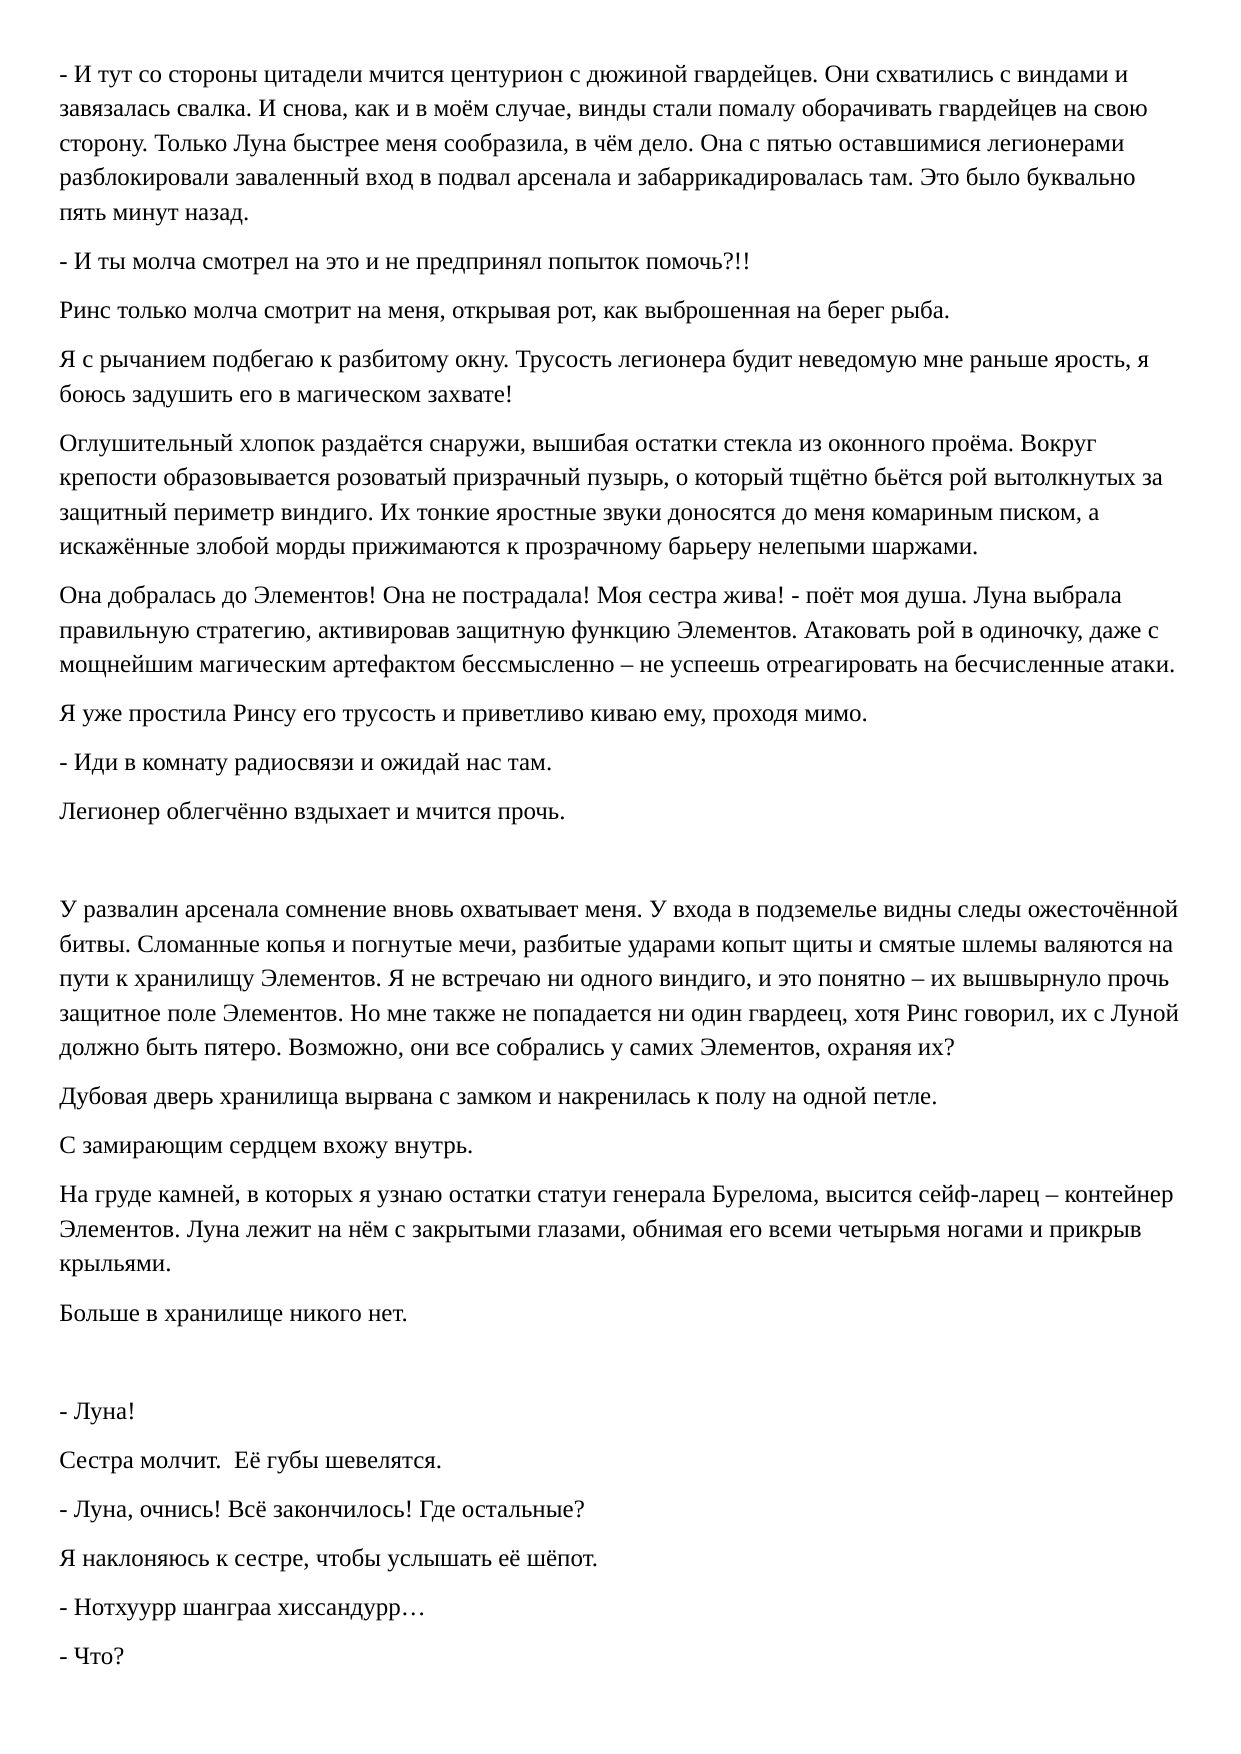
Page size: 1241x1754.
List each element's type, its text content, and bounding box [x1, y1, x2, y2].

text На груде камней, в которых я узнаю остатки статуи генерала Бурелома, высится сейф-ларец – контейнер Элементов. Луна лежит на нём с закрытыми глазами, обнимая его всеми четырьмя ногами и прикрыв крыльями. [59, 1179, 1181, 1277]
text Я с рычанием подбегаю к разбитому окну. Трусость легионера будит неведомую мне раньше ярость, я боюсь задушить его в магическом захвате! [59, 344, 1181, 407]
text - Что? [59, 1641, 1181, 1670]
text Сестра молчит. Её губы шевелятся. [59, 1445, 1181, 1473]
text - Иди в комнату радиосвязи и ожидай нас там. [59, 747, 1181, 776]
text - И тут со стороны цитадели мчится центурион с дюжиной гвардейцев. Они схватились с виндами и завязалась свалка. И снова, как и в моём случае, винды стали помалу оборачивать гвардейцев на свою сторону. Только Луна быстрее меня сообразила, в чём дело. Она с пятью оставшимися легионерами разблокировали заваленный вход в подвал арсенала и забаррикадировалась там. Это было буквально пять минут назад. [59, 59, 1181, 226]
text У развалин арсенала сомнение вновь охватывает меня. У входа в подземелье видны следы ожесточённой битвы. Сломанные копья и погнутые мечи, разбитые ударами копыт щиты и смятые шлемы валяются на пути к хранилищу Элементов. Я не встречаю ни одного виндиго, и это понятно – их вышвырнуло прочь защитное поле Элементов. Но мне также не попадается ни один гвардеец, хотя Ринс говорил, их с Луной должно быть пятеро. Возможно, они все собрались у самих Элементов, охраняя их? [59, 894, 1181, 1061]
text Я наклоняюсь к сестре, чтобы услышать её шёпот. [59, 1543, 1181, 1572]
text - И ты молча смотрел на это и не предпринял попыток помочь?!! [59, 246, 1181, 275]
text Больше в хранилище никого нет. [59, 1298, 1181, 1326]
text Я уже простила Ринсу его трусость и приветливо киваю ему, проходя мимо. [59, 698, 1181, 727]
text - Луна! [59, 1396, 1181, 1424]
text - Нотхуурр шанграа хиссандурр… [59, 1592, 1181, 1621]
text Ринс только молча смотрит на меня, открывая рот, как выброшенная на берег рыба. [59, 295, 1181, 324]
text Она добралась до Элементов! Она не пострадала! Моя сестра жива! - поёт моя душа. Луна выбрала правильную стратегию, активировав защитную функцию Элементов. Атаковать рой в одиночку, даже с мощнейшим магическим артефактом бессмысленно – не успеешь отреагировать на бесчисленные атаки. [59, 580, 1181, 678]
text С замирающим сердцем вхожу внутрь. [59, 1131, 1181, 1159]
text - Луна, очнись! Всё закончилось! Где остальные? [59, 1494, 1181, 1523]
text Оглушительный хлопок раздаётся снаружи, вышибая остатки стекла из оконного проёма. Вокруг крепости образовывается розоватый призрачный пузырь, о который тщётно бьётся рой вытолкнутых за защитный периметр виндиго. Их тонкие яростные звуки доносятся до меня комариным писком, а искажённые злобой морды прижимаются к прозрачному барьеру нелепыми шаржами. [59, 428, 1181, 560]
text Легионер облегчённо вздыхает и мчится прочь. [59, 796, 1181, 825]
text Дубовая дверь хранилища вырвана с замком и накренилась к полу на одной петле. [59, 1081, 1181, 1110]
